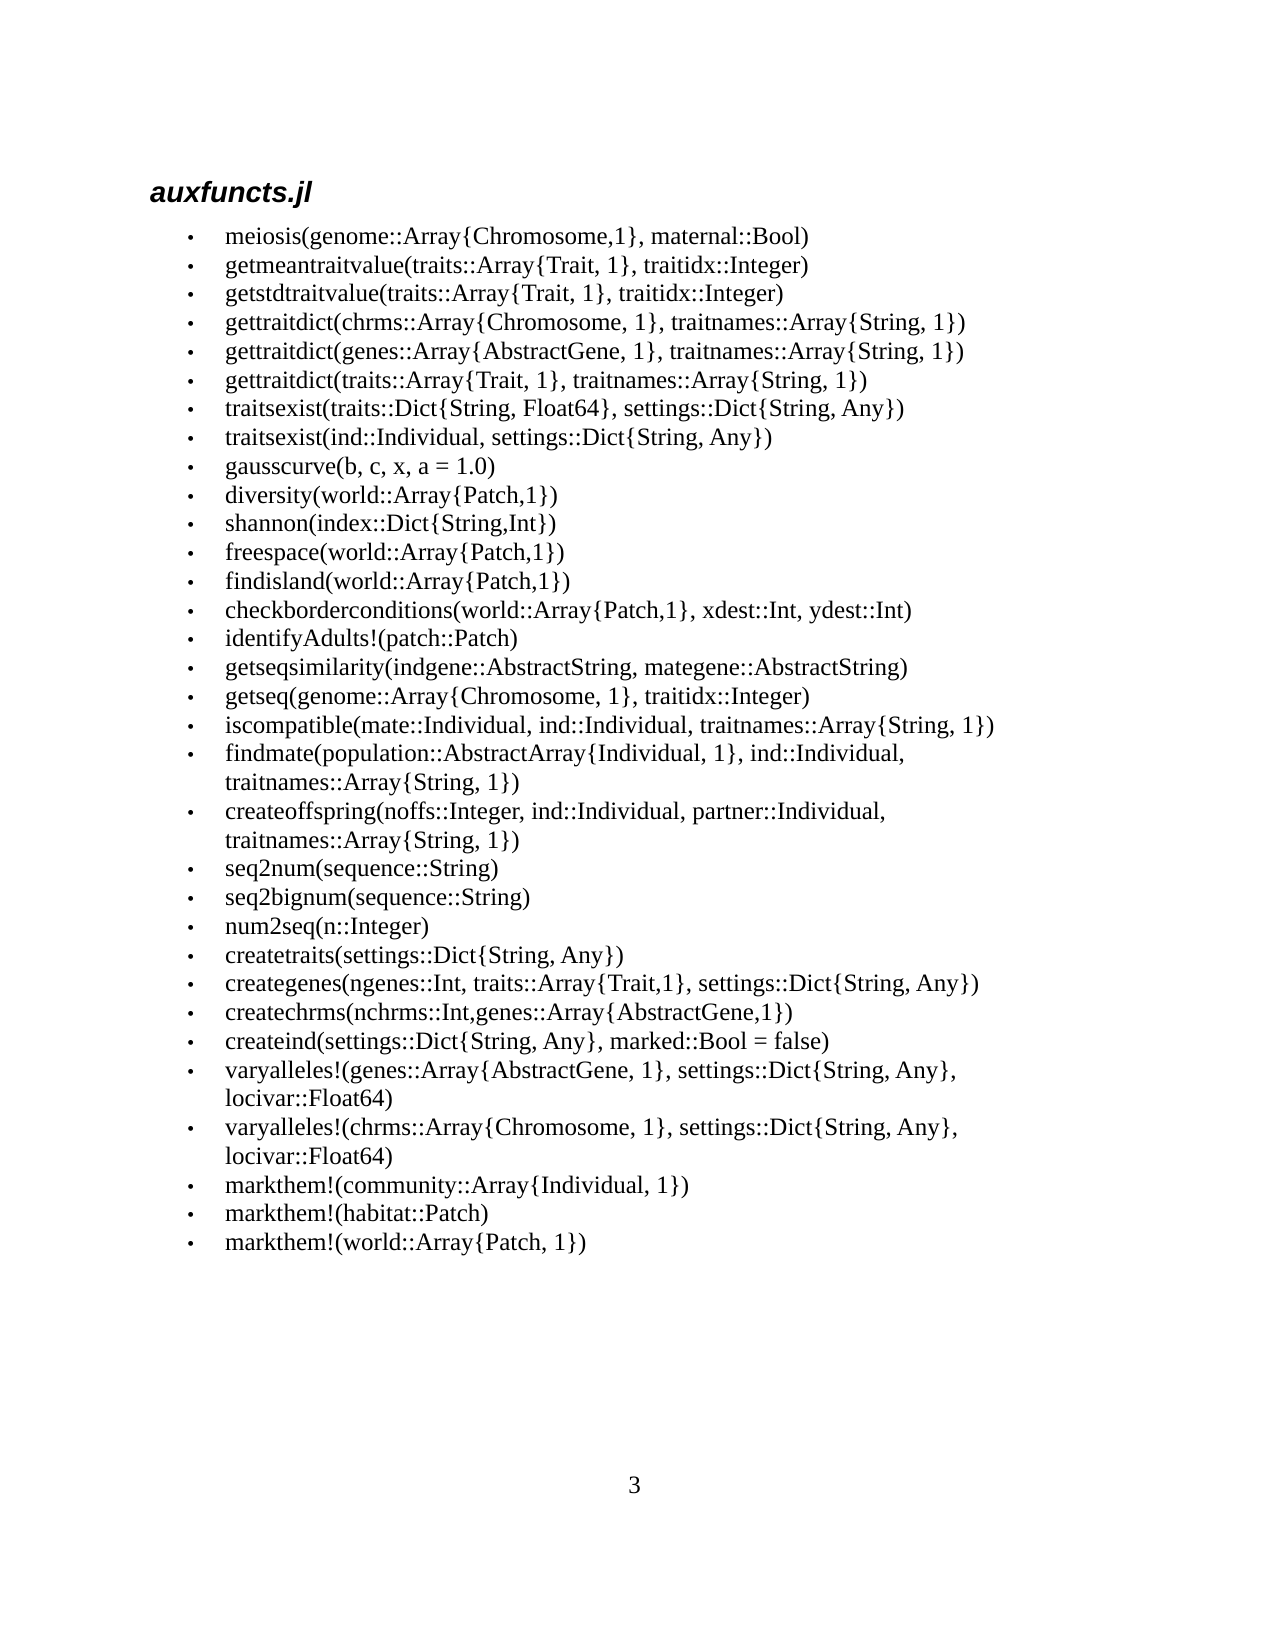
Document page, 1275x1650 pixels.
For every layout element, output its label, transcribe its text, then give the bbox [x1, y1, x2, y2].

list diversity(world::Array{Patch,1}) [187, 480, 1125, 508]
list markthem!(habitat::Patch) [187, 1198, 1125, 1227]
list num2seq(n::Integer) [187, 911, 1125, 940]
list gettraitdict(genes::Array{AbstractGene, 1}, traitnames::Array{String, 1}) [187, 336, 1125, 365]
list identifyAdults!(patch::Patch) [187, 623, 1125, 652]
list findmate(population::AbstractArray{Individual, 1}, ind::Individual, traitnames::Array{String, 1}) [187, 738, 1125, 796]
list gausscurve(b, c, x, a = 1.0) [187, 451, 1125, 480]
list meiosis(genome::Array{Chromosome,1}, maternal::Bool) [187, 221, 1125, 250]
list createchrms(nchrms::Int,genes::Array{AbstractGene,1}) [187, 997, 1125, 1026]
subtitle auxfuncts.jl [150, 175, 1125, 208]
list varyalleles!(genes::Array{AbstractGene, 1}, settings::Dict{String, Any}, locivar::Float64) [187, 1055, 1125, 1112]
list seq2bignum(sequence::String) [187, 882, 1125, 911]
list findisland(world::Array{Patch,1}) [187, 566, 1125, 595]
list getseqsimilarity(indgene::AbstractString, mategene::AbstractString) [187, 652, 1125, 681]
list createind(settings::Dict{String, Any}, marked::Bool = false) [187, 1026, 1125, 1055]
list createoffspring(noffs::Integer, ind::Individual, partner::Individual, traitnames::Array{String, 1}) [187, 796, 1125, 853]
list shannon(index::Dict{String,Int}) [187, 508, 1125, 537]
list freespace(world::Array{Patch,1}) [187, 537, 1125, 566]
list iscompatible(mate::Individual, ind::Individual, traitnames::Array{String, 1}) [187, 710, 1125, 738]
list creategenes(ngenes::Int, traits::Array{Trait,1}, settings::Dict{String, Any}) [187, 968, 1125, 997]
list markthem!(community::Array{Individual, 1}) [187, 1170, 1125, 1198]
list checkborderconditions(world::Array{Patch,1}, xdest::Int, ydest::Int) [187, 595, 1125, 623]
list createtraits(settings::Dict{String, Any}) [187, 940, 1125, 968]
list getstdtraitvalue(traits::Array{Trait, 1}, traitidx::Integer) [187, 278, 1125, 307]
list markthem!(world::Array{Patch, 1}) [187, 1227, 1125, 1256]
list getmeantraitvalue(traits::Array{Trait, 1}, traitidx::Integer) [187, 250, 1125, 278]
list traitsexist(ind::Individual, settings::Dict{String, Any}) [187, 422, 1125, 451]
list seq2num(sequence::String) [187, 853, 1125, 882]
list traitsexist(traits::Dict{String, Float64}, settings::Dict{String, Any}) [187, 393, 1125, 422]
list gettraitdict(chrms::Array{Chromosome, 1}, traitnames::Array{String, 1}) [187, 307, 1125, 336]
list getseq(genome::Array{Chromosome, 1}, traitidx::Integer) [187, 681, 1125, 710]
list gettraitdict(traits::Array{Trait, 1}, traitnames::Array{String, 1}) [187, 365, 1125, 393]
list varyalleles!(chrms::Array{Chromosome, 1}, settings::Dict{String, Any}, locivar::Float64) [187, 1112, 1125, 1170]
